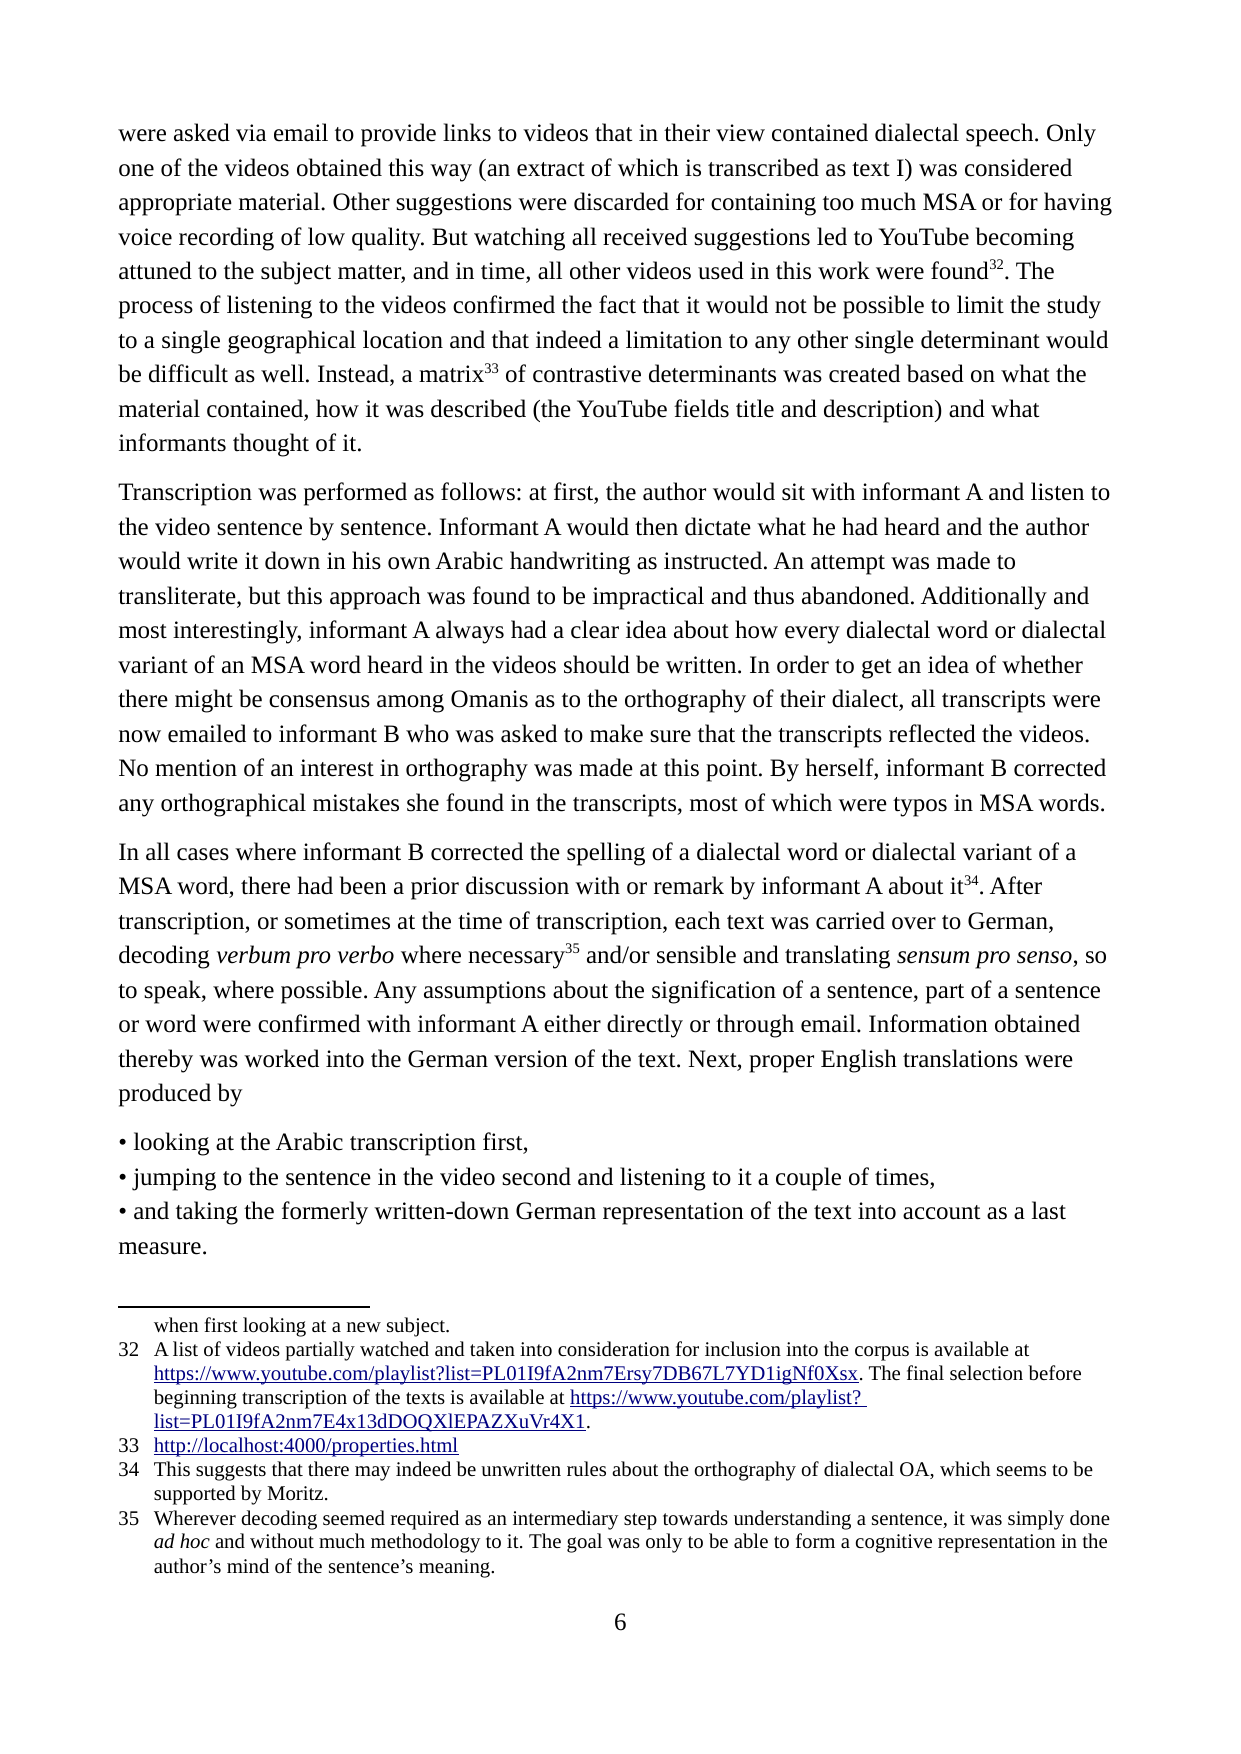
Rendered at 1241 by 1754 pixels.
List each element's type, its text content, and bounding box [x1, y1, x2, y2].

text Wherever decoding seemed required as an intermediary step towards understanding a sentence, it was simply done ad hoc and without much methodology to it. The goal was only to be able to form a cognitive representation in the author’s mind of the sentence’s meaning. [118, 1505, 1122, 1578]
text This suggests that there may indeed be unwritten rules about the orthography of dialectal OA, which seems to be supported by Moritz. [118, 1457, 1122, 1505]
text In all cases where informant B corrected the spelling of a dialectal word or dialectal variant of a MSA word, there had been a prior discussion with or remark by informant A about it. After transcription, or sometimes at the time of transcription, each text was carried over to German, decoding verbum pro verbo where necessary and/or sensible and translating sensum pro senso, so to speak, where possible. Any assumptions about the signification of a sentence, part of a sentence or word were confirmed with informant A either directly or through email. Information obtained thereby was worked into the German version of the text. Next, proper English translations were produced by [118, 837, 1122, 1107]
text http://localhost:4000/properties.html [118, 1433, 1122, 1457]
text when first looking at a new subject. [118, 1313, 1122, 1337]
text • looking at the Arabic transcription first, • jumping to the sentence in the video second and listening to it a couple of times, • and taking the formerly written-down German representation of the text into account as a last measure. [118, 1127, 1122, 1259]
text Transcription was performed as follows: at first, the author would sit with informant A and listen to the video sentence by sentence. Informant A would then dictate what he had heard and the author would write it down in his own Arabic handwriting as instructed. An attempt was made to transliterate, but this approach was found to be impractical and thus abandoned. Additionally and most interestingly, informant A always had a clear idea about how every dialectal word or dialectal variant of an MSA word heard in the videos should be written. In order to get an idea of whether there might be consensus among Omanis as to the orthography of their dialect, all transcripts were now emailed to informant B who was asked to make sure that the transcripts reflected the videos. No mention of an interest in orthography was made at this point. By herself, informant B corrected any orthographical mistakes she found in the transcripts, most of which were typos in MSA words. [118, 477, 1122, 817]
text were asked via email to provide links to videos that in their view contained dialectal speech. Only one of the videos obtained this way (an extract of which is transcribed as text I) was considered appropriate material. Other suggestions were discarded for containing too much MSA or for having voice recording of low quality. But watching all received suggestions led to YouTube becoming attuned to the subject matter, and in time, all other videos used in this work were found. The process of listening to the videos confirmed the fact that it would not be possible to limit the study to a single geographical location and that indeed a limitation to any other single determinant would be difficult as well. Instead, a matrix of contrastive determinants was created based on what the material contained, how it was described (the YouTube fields title and description) and what informants thought of it. [118, 118, 1122, 457]
text A list of videos partially watched and taken into consideration for inclusion into the corpus is available at https://www.youtube.com/playlist?list=PL01I9fA2nm7Ersy7DB67L7YD1igNf0Xsx. The final selection before beginning transcription of the texts is available at https://www.youtube.com/playlist? list=PL01I9fA2nm7E4x13dDOQXlEPAZXuVr4X1. [118, 1337, 1122, 1433]
